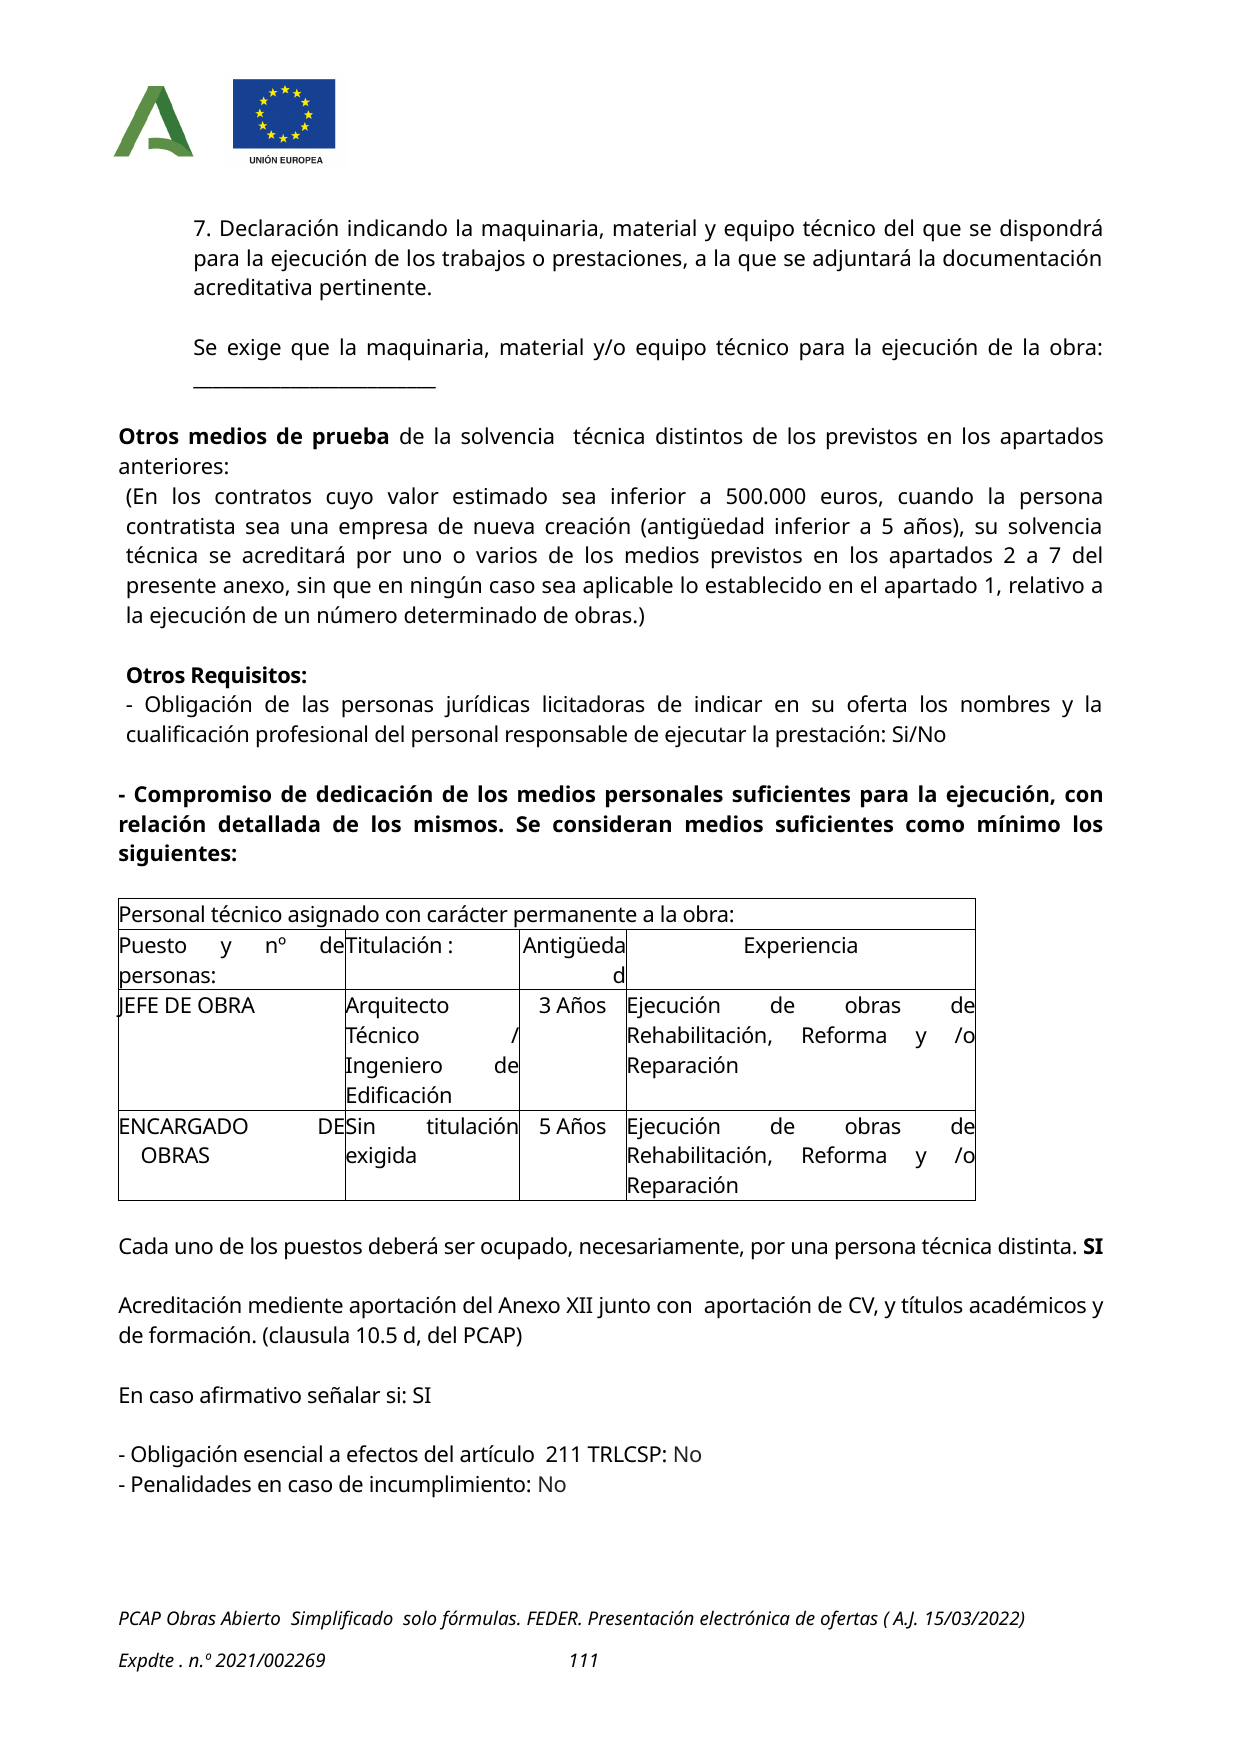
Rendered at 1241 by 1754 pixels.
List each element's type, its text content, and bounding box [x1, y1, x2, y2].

table_cell Experiencia [627, 930, 975, 989]
table_cell 5 Años [520, 1111, 626, 1200]
text - Penalidades en caso de incumplimiento: No [118, 1469, 1104, 1499]
text Se exige que la maquinaria, material y/o equipo técnico para la ejecución de la obra: _________________________ [193, 332, 1104, 391]
text - Obligación esencial a efectos del artículo 211 TRLCSP: No [118, 1439, 1104, 1469]
table_cell Titulación : [346, 930, 519, 989]
text Cada uno de los puestos deberá ser ocupado, necesariamente, por una persona técnica distinta. SI [118, 1231, 1104, 1261]
text Otros medios de prueba de la solvencia técnica distintos de los previstos en los apartados anteriores: [118, 421, 1104, 481]
table_cell JEFE DE OBRA [119, 990, 345, 1109]
text 7. Declaración indicando la maquinaria, material y equipo técnico del que se dispondrá para la ejecución de los trabajos o prestaciones, a la que se adjuntará la documentación acreditativa pertinente. [193, 213, 1104, 302]
table_cell Sin titulación exigida [346, 1111, 519, 1200]
table_cell ENCARGADO DE OBRAS [119, 1111, 345, 1200]
text - Compromiso de dedicación de los medios personales suficientes para la ejecución, con relación detallada de los mismos. Se consideran medios suficientes como mínimo los siguientes: [118, 779, 1104, 868]
picture [109, 81, 198, 161]
table_cell Arquitecto Técnico / Ingeniero de Edificación [346, 990, 519, 1109]
subtitle Otros Requisitos: [126, 659, 1104, 689]
table_cell 3 Años [520, 990, 626, 1109]
table_cell Puesto y nº de personas: [119, 930, 345, 989]
subtitle - Obligación de las personas jurídicas licitadoras de indicar en su oferta los nombres y la cualificación profesional del personal responsable de ejecutar la prestación: Si/No [126, 689, 1104, 749]
text Acreditación mediente aportación del Anexo XII junto con aportación de CV, y títulos académicos y de formación. (clausula 10.5 d, del PCAP) [118, 1290, 1104, 1350]
table_cell Ejecución de obras de Rehabilitación, Reforma y /o Reparación [627, 1111, 975, 1200]
picture [221, 73, 347, 171]
subtitle (En los contratos cuyo valor estimado sea inferior a 500.000 euros, cuando la persona contratista sea una empresa de nueva creación (antigüedad inferior a 5 años), su solvencia técnica se acreditará por uno o varios de los medios previstos en los apartados 2 a 7 del presente anexo, sin que en ningún caso sea aplicable lo establecido en el apartado 1, relativo a la ejecución de un número determinado de obras.) [126, 481, 1104, 630]
table_cell Ejecución de obras de Rehabilitación, Reforma y /o Reparación [627, 990, 975, 1109]
table_cell Antigüedad [520, 930, 626, 989]
table_header Personal técnico asignado con carácter permanente a la obra: [119, 899, 975, 929]
text En caso afirmativo señalar si: SI [118, 1380, 1104, 1409]
